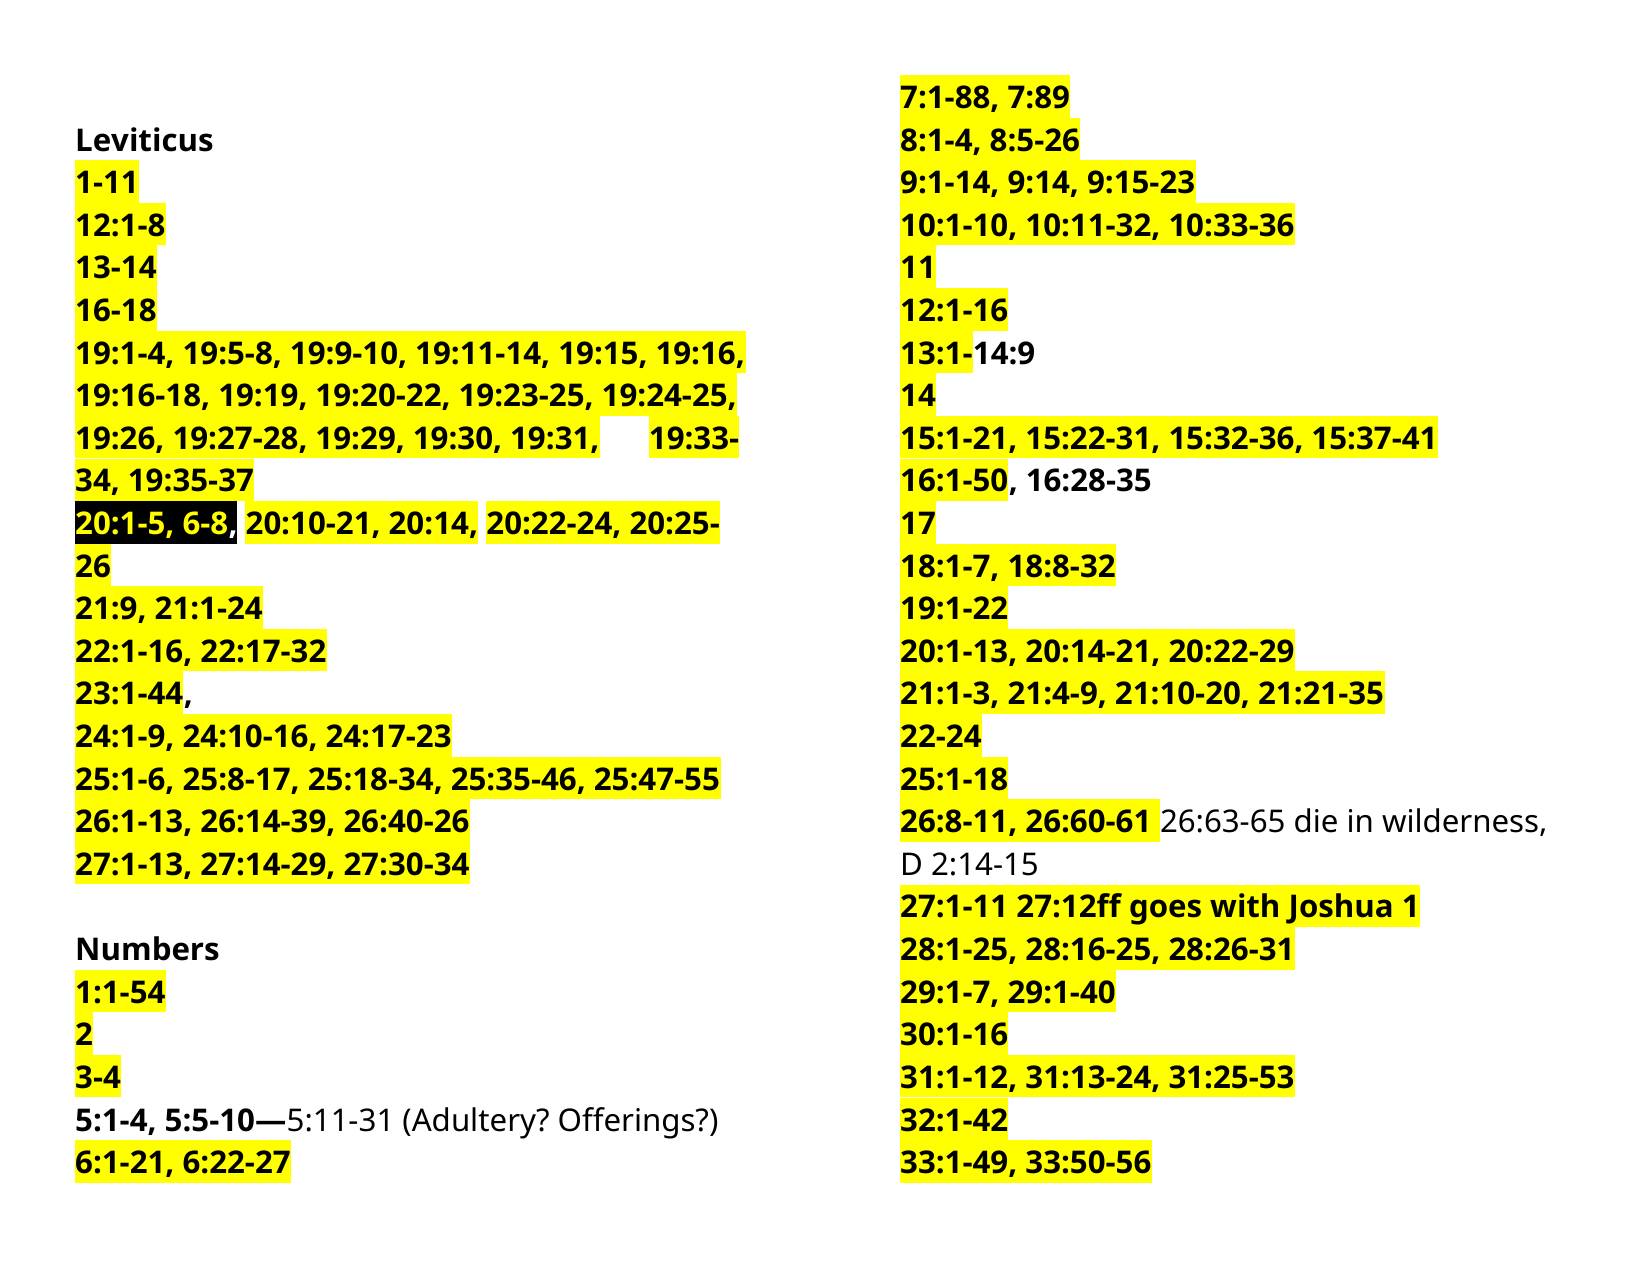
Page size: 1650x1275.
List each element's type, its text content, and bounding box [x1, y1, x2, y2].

text 20:1-5, 6-8, 20:10-21, 20:14, 20:22-24, 20:25-26 [75, 501, 750, 586]
text 26:8-11, 26:60-61 26:63-65 die in wilderness, D 2:14-15 [900, 799, 1575, 884]
text 12:1-16 [900, 288, 1575, 331]
text 24:1-9, 24:10-16, 24:17-23 [75, 714, 750, 757]
text 15:1-21, 15:22-31, 15:32-36, 15:37-41 [900, 416, 1575, 458]
text 19:1-22 [900, 586, 1575, 629]
text 8:1-4, 8:5-26 [900, 118, 1575, 160]
text 6:1-21, 6:22-27 [75, 1140, 750, 1183]
text 17 [900, 501, 1575, 544]
text 5:1-4, 5:5-10—5:11-31 (Adultery? Offerings?) [75, 1097, 750, 1140]
text 2 [75, 1012, 750, 1055]
text 26:1-13, 26:14-39, 26:40-26 [75, 799, 750, 842]
text 14 [900, 373, 1575, 416]
text 9:1-14, 9:14, 9:15-23 [900, 160, 1575, 203]
text 23:1-44, [75, 671, 750, 714]
text 7:1-88, 7:89 [900, 75, 1575, 118]
text 16:1-50, 16:28-35 [900, 458, 1575, 501]
text 25:1-18 [900, 757, 1575, 799]
text 1:1-54 [75, 970, 750, 1012]
text 22:1-16, 22:17-32 [75, 629, 750, 671]
text 27:1-13, 27:14-29, 27:30-34 [75, 842, 750, 884]
text 11 [900, 245, 1575, 288]
text 22-24 [900, 714, 1575, 757]
text 20:1-13, 20:14-21, 20:22-29 [900, 629, 1575, 671]
text 13:1-14:9 [900, 331, 1575, 373]
text 1-11 [75, 160, 750, 203]
text Numbers [75, 927, 750, 970]
text 3-4 [75, 1055, 750, 1097]
text 28:1-25, 28:16-25, 28:26-31 [900, 927, 1575, 970]
text 21:9, 21:1-24 [75, 586, 750, 629]
text 25:1-6, 25:8-17, 25:18-34, 25:35-46, 25:47-55 [75, 757, 750, 799]
text 12:1-8 [75, 203, 750, 245]
text 21:1-3, 21:4-9, 21:10-20, 21:21-35 [900, 671, 1575, 714]
text 30:1-16 [900, 1012, 1575, 1055]
text 10:1-10, 10:11-32, 10:33-36 [900, 203, 1575, 245]
text 27:1-11 27:12ff goes with Joshua 1 [900, 884, 1575, 927]
text 33:1-49, 33:50-56 [900, 1140, 1575, 1183]
text 29:1-7, 29:1-40 [900, 970, 1575, 1012]
text 16-18 [75, 288, 750, 331]
text Leviticus [75, 118, 750, 160]
text 31:1-12, 31:13-24, 31:25-53 [900, 1055, 1575, 1097]
text 32:1-42 [900, 1097, 1575, 1140]
text 19:1-4, 19:5-8, 19:9-10, 19:11-14, 19:15, 19:16, 19:16-18, 19:19, 19:20-22, 19:23-25, 19:24-25, 19:26, 19:27-28, 19:29, 19:30, 19:31, 19:33-34, 19:35-37 [75, 331, 750, 501]
text 18:1-7, 18:8-32 [900, 544, 1575, 586]
text 13-14 [75, 245, 750, 288]
